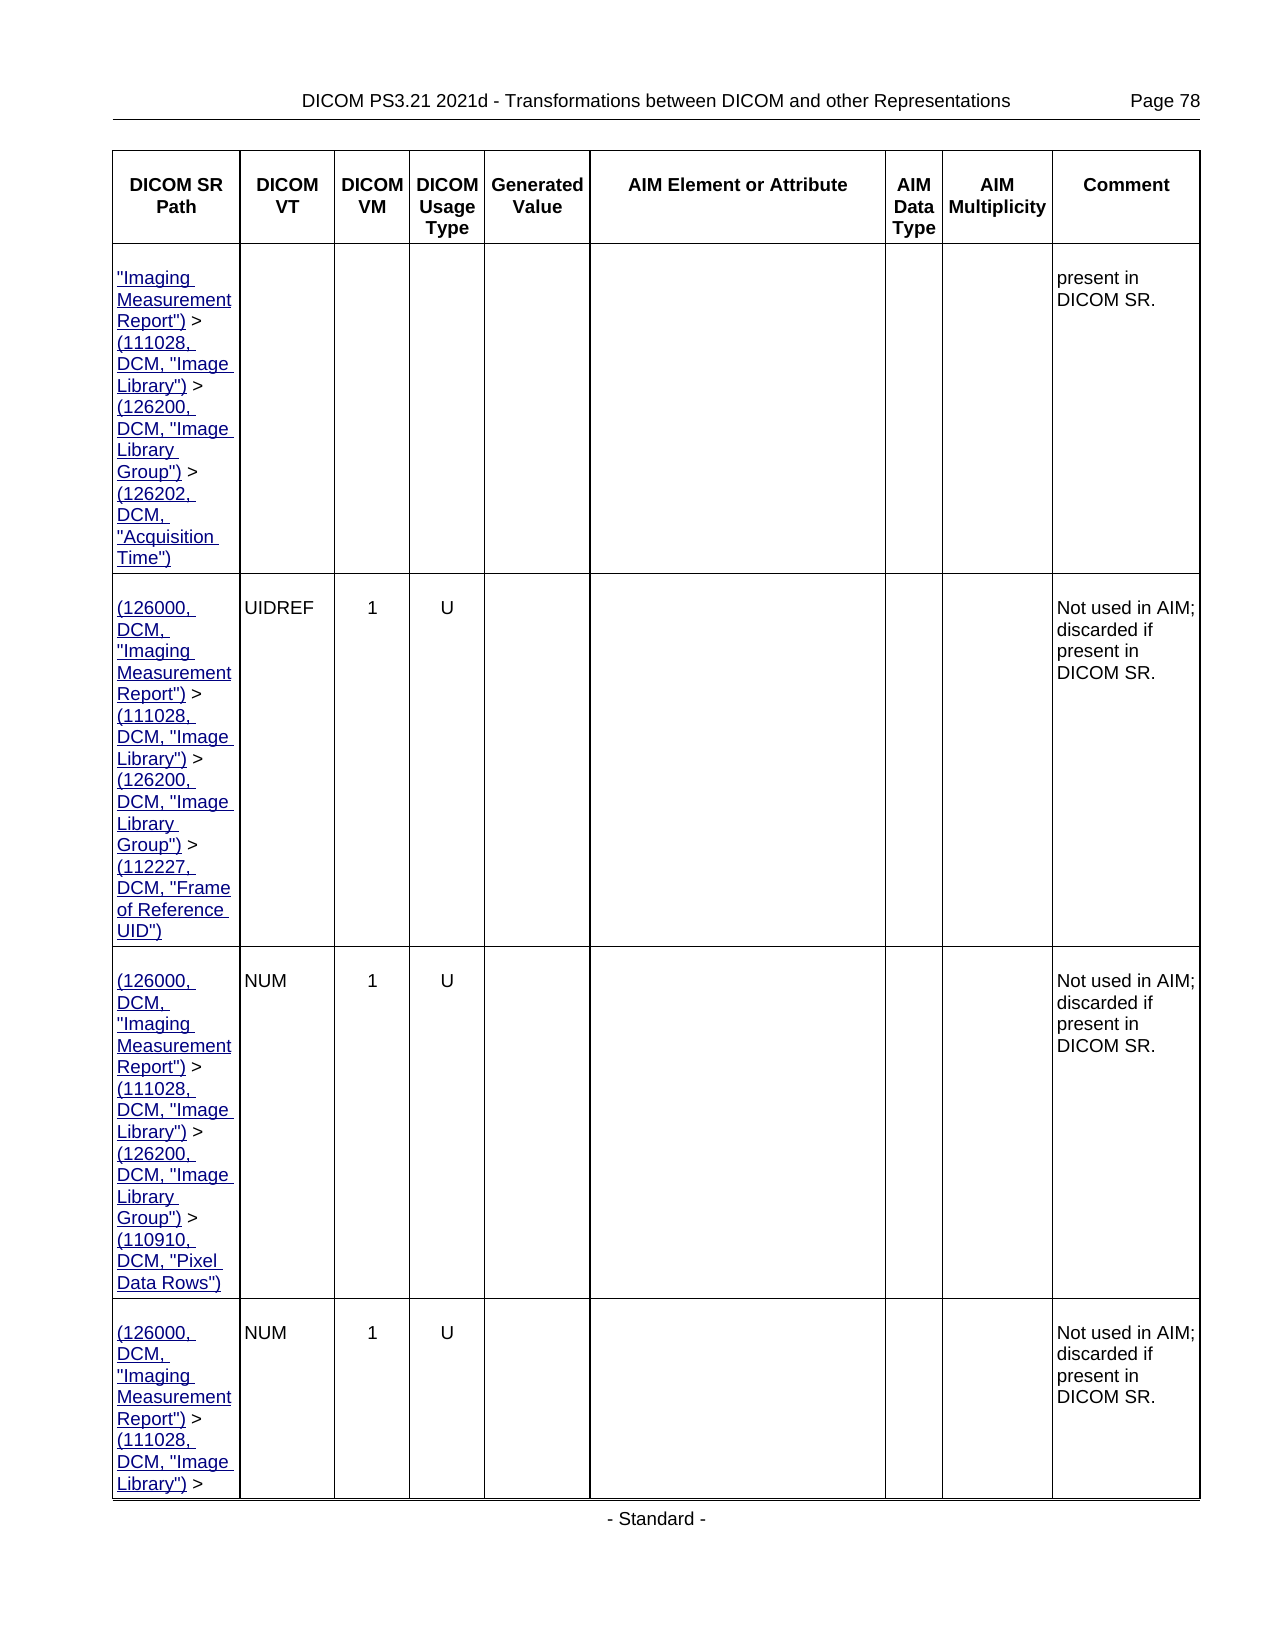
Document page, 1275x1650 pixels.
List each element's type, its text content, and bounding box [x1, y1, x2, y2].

table_cell [485, 574, 589, 946]
table_cell [943, 1299, 1052, 1498]
table_cell "Imaging Measurement Report") > (111028, DCM, "Image Library") > (126200, DCM, "Image Library Group") > (126202, DCM, "Acquisition Time") [113, 244, 239, 573]
table_cell [410, 244, 484, 573]
table_cell Not used in AIM; discarded if present in DICOM SR. [1053, 1299, 1199, 1498]
table_cell [886, 574, 942, 946]
table_cell (126000, DCM, "Imaging Measurement Report") > (111028, DCM, "Image Library") > [113, 1299, 239, 1498]
table_cell [943, 574, 1052, 946]
table_cell [241, 244, 334, 573]
table_cell [335, 244, 409, 573]
table_header Comment [1053, 151, 1199, 243]
table_header DICOM VT [241, 151, 334, 243]
table_cell [943, 244, 1052, 573]
table_header AIM Multiplicity [943, 151, 1052, 243]
table_cell [886, 244, 942, 573]
table_cell [485, 947, 589, 1297]
table_cell [886, 1299, 942, 1498]
table_cell UIDREF [241, 574, 334, 946]
table_cell [485, 1299, 589, 1498]
table_header DICOM VM [335, 151, 409, 243]
table_cell [943, 947, 1052, 1297]
table_header DICOM SR Path [113, 151, 239, 243]
table_cell (126000, DCM, "Imaging Measurement Report") > (111028, DCM, "Image Library") > (126200, DCM, "Image Library Group") > (110910, DCM, "Pixel Data Rows") [113, 947, 239, 1297]
table_cell U [410, 574, 484, 946]
table_cell U [410, 947, 484, 1297]
table_cell [591, 947, 885, 1297]
table_cell NUM [241, 947, 334, 1297]
table_header AIM Data Type [886, 151, 942, 243]
table_cell [485, 244, 589, 573]
table_cell (126000, DCM, "Imaging Measurement Report") > (111028, DCM, "Image Library") > (126200, DCM, "Image Library Group") > (112227, DCM, "Frame of Reference UID") [113, 574, 239, 946]
table_header DICOM Usage Type [410, 151, 484, 243]
table_header Generated Value [485, 151, 589, 243]
table_cell present in DICOM SR. [1053, 244, 1199, 573]
table_cell [591, 244, 885, 573]
table_cell U [410, 1299, 484, 1498]
table_cell 1 [335, 947, 409, 1297]
table_cell Not used in AIM; discarded if present in DICOM SR. [1053, 947, 1199, 1297]
table_cell 1 [335, 1299, 409, 1498]
table_cell [591, 574, 885, 946]
table_cell NUM [241, 1299, 334, 1498]
table_header AIM Element or Attribute [591, 151, 885, 243]
table_cell 1 [335, 574, 409, 946]
table_cell [591, 1299, 885, 1498]
table_cell Not used in AIM; discarded if present in DICOM SR. [1053, 574, 1199, 946]
table_cell [886, 947, 942, 1297]
